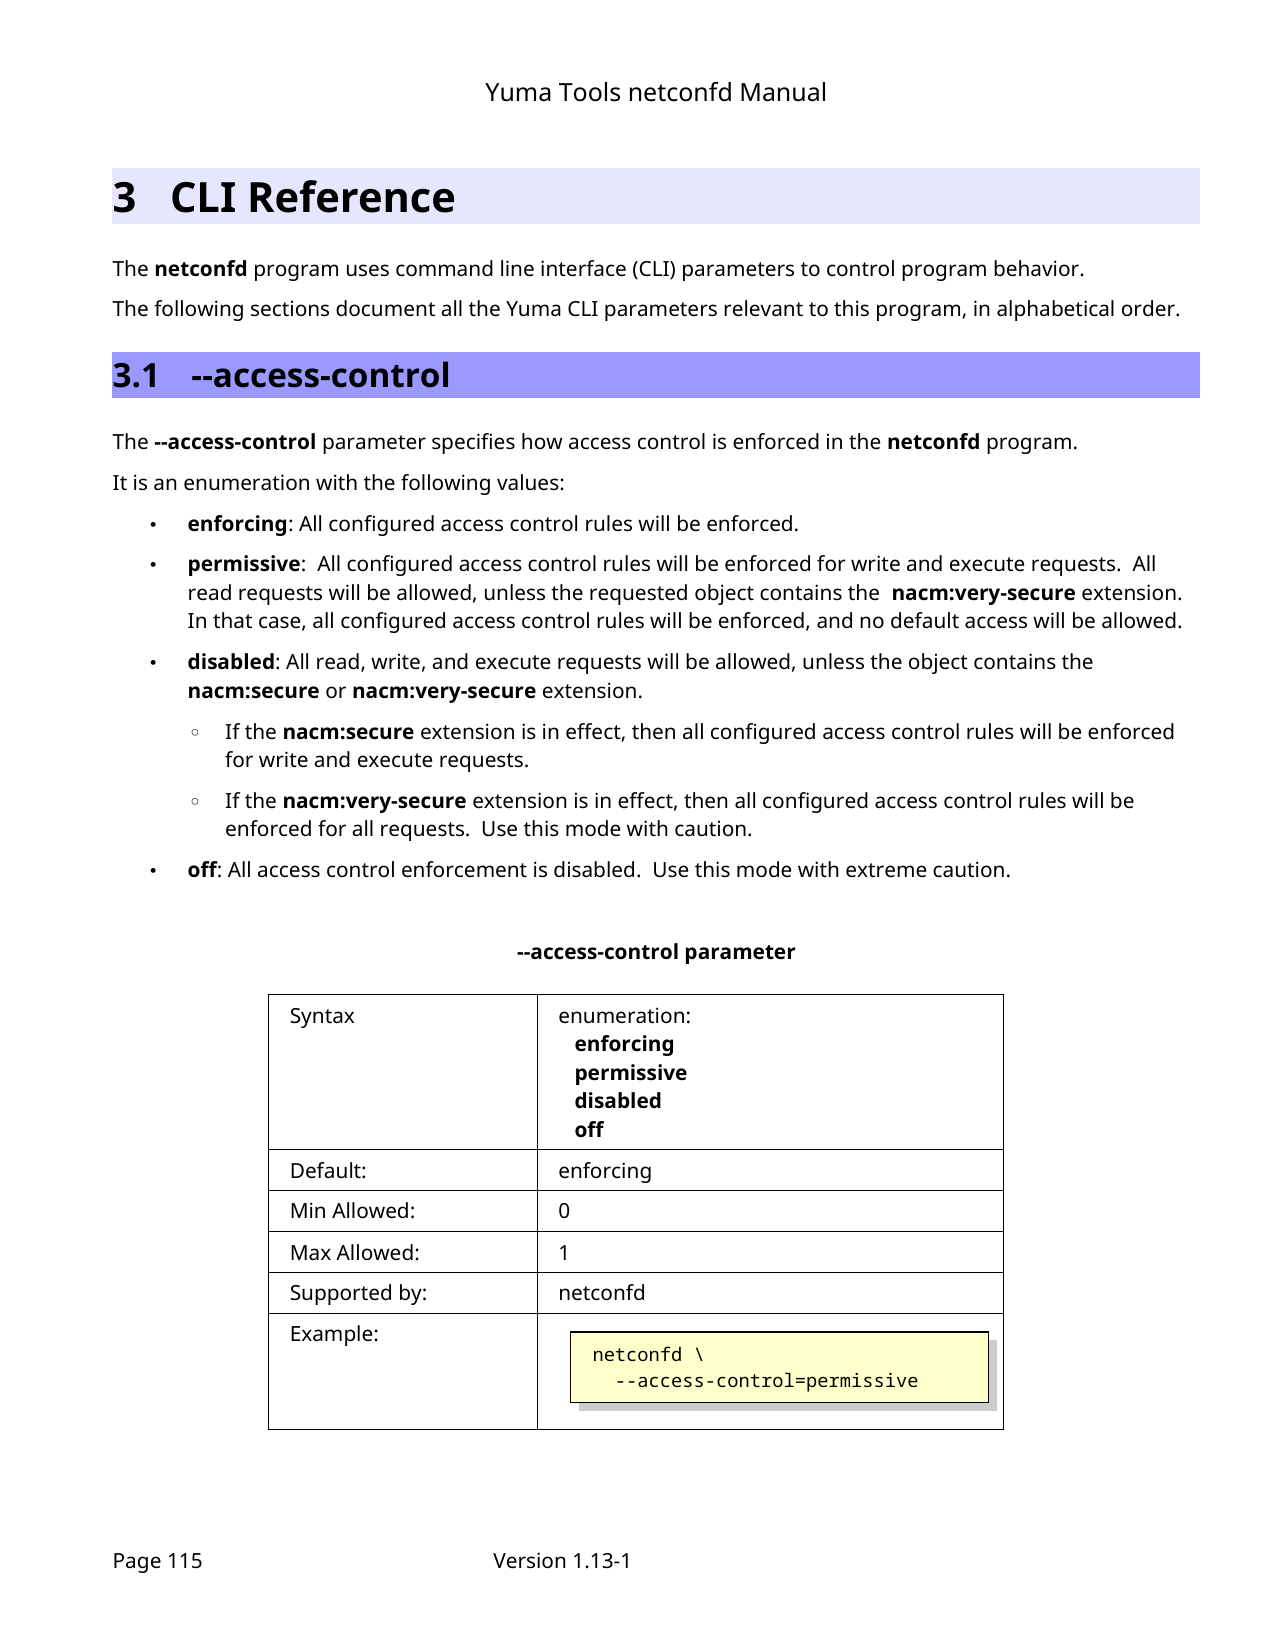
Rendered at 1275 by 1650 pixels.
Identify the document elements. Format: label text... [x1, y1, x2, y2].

list If the nacm:secure extension is in effect, then all configured access control rules will be enforced for write and execute requests. [187, 717, 1200, 774]
subtitle --access-control parameter [127, 937, 1185, 966]
table_cell 0 [538, 1191, 1003, 1231]
table_cell Min Allowed: [269, 1191, 537, 1231]
table_header Syntax [269, 995, 537, 1149]
list off: All access control enforcement is disabled. Use this mode with extreme caution. [150, 856, 1200, 884]
table_cell Default: [269, 1150, 537, 1190]
table_cell enforcing [538, 1150, 1003, 1190]
text The --access-control parameter specifies how access control is enforced in the netconfd program. [112, 427, 1200, 455]
list enforcing: All configured access control rules will be enforced. [150, 509, 1200, 537]
table_cell 1 [538, 1232, 1003, 1272]
table_cell Max Allowed: [269, 1232, 537, 1272]
text The netconfd program uses command line interface (CLI) parameters to control program behavior. [112, 254, 1200, 282]
list disabled: All read, write, and execute requests will be allowed, unless the object contains the nacm:secure or nacm:very-secure extension. [150, 647, 1200, 704]
subtitle CLI Reference [112, 168, 1200, 224]
list If the nacm:very-secure extension is in effect, then all configured access control rules will be enforced for all requests. Use this mode with caution. [187, 786, 1200, 843]
text It is an enumeration with the following values: [112, 468, 1200, 496]
table_cell netconfd [538, 1273, 1003, 1313]
table_cell Supported by: [269, 1273, 537, 1313]
table_header enumeration: enforcing permissive disabled off [538, 995, 1003, 1149]
table_cell netconfd \ --access-control=permissive [538, 1314, 1003, 1429]
table_cell Example: [269, 1314, 537, 1429]
subtitle --access-control [112, 352, 1200, 398]
list permissive: All configured access control rules will be enforced for write and execute requests. All read requests will be allowed, unless the requested object contains the nacm:very-secure extension. In that case, all configured access control rules will be enforced, and no default access will be allowed. [150, 549, 1200, 635]
text The following sections document all the Yuma CLI parameters relevant to this program, in alphabetical order. [112, 294, 1200, 323]
